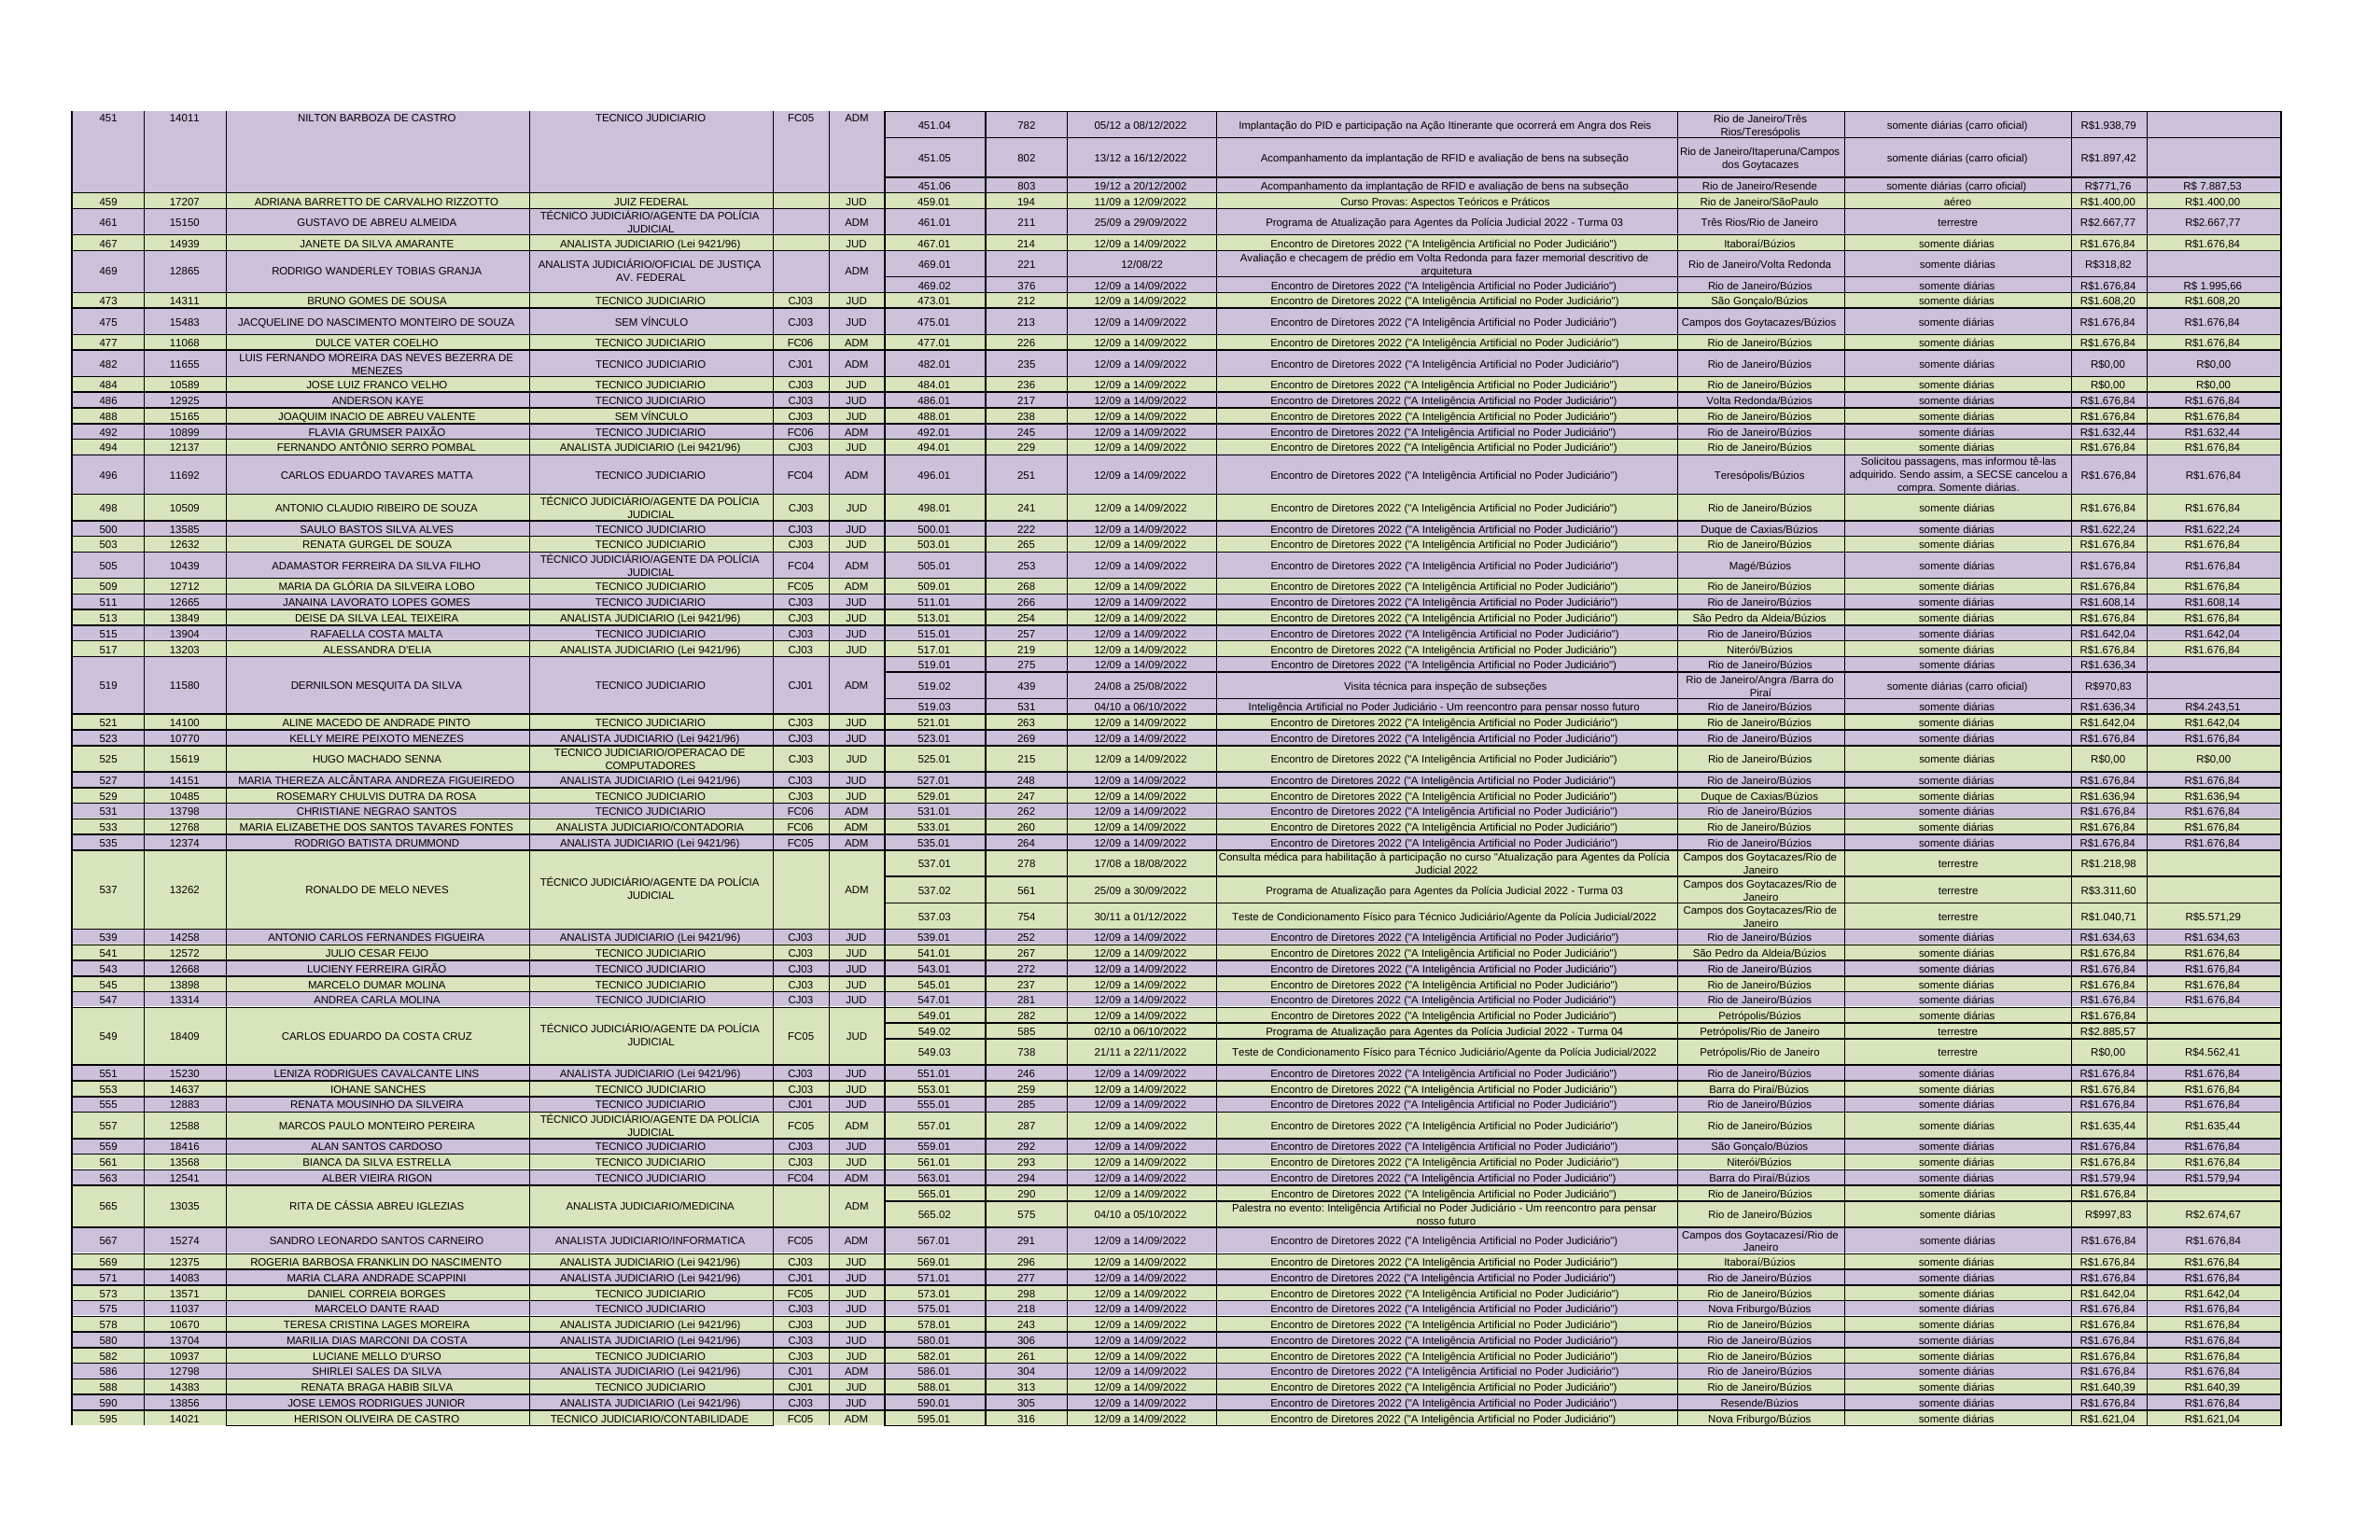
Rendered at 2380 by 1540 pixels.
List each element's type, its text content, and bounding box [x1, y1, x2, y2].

table_cell 509.01 [886, 579, 985, 594]
table_cell FLAVIA GRUMSER PAIXÃO [227, 425, 529, 439]
table_cell somente diárias [1845, 1008, 2071, 1022]
table_cell R$0,00 [2072, 377, 2147, 391]
table_cell terrestre [1845, 1024, 2071, 1038]
table_cell FC06 [774, 335, 829, 349]
table_cell TECNICO JUDICIARIO [530, 455, 773, 494]
table_cell Encontro de Diretores 2022 ("A Inteligência Artificial no Poder Judiciário") [1217, 626, 1677, 640]
table_cell Acompanhamento da implantação de RFID e avaliação de bens na subseção [1217, 138, 1677, 176]
table_cell 12/09 a 14/09/2022 [1068, 747, 1216, 771]
table_cell 12865 [145, 251, 226, 292]
table_cell 565.02 [886, 1202, 985, 1226]
table_cell 12883 [145, 1098, 226, 1112]
table_cell TECNICO JUDICIARIO [530, 1098, 773, 1112]
table_cell 488 [73, 409, 144, 423]
table_cell 229 [987, 440, 1067, 454]
table_cell somente diárias [1845, 1333, 2071, 1347]
table_cell Rio de Janeiro/Búzios [1678, 1349, 1844, 1363]
table_cell 537.01 [886, 851, 985, 875]
table_cell 12/09 a 14/09/2022 [1068, 977, 1216, 991]
table_cell JUD [830, 1066, 884, 1080]
table_cell R$1.634,63 [2148, 930, 2280, 944]
table_cell R$1.676,84 [2072, 1228, 2147, 1253]
table_cell 482 [73, 351, 144, 376]
table_cell 257 [987, 626, 1067, 640]
table_cell 293 [987, 1155, 1067, 1169]
table_cell [774, 1186, 829, 1226]
table_cell [2148, 1186, 2280, 1200]
table_cell [774, 235, 829, 250]
table_cell 482.01 [886, 351, 985, 376]
table_cell 521.01 [886, 715, 985, 729]
table_cell R$1.676,84 [2148, 495, 2280, 520]
table_cell Encontro de Diretores 2022 ("A Inteligência Artificial no Poder Judiciário") [1217, 789, 1677, 803]
table_cell 461 [73, 209, 144, 234]
table_cell 467.01 [886, 235, 985, 250]
table_cell HUGO MACHADO SENNA [227, 747, 529, 771]
table_cell 19/12 a 20/12/2002 [1068, 178, 1216, 192]
table_cell SANDRO LEONARDO SANTOS CARNEIRO [227, 1228, 529, 1253]
table_cell 211 [987, 209, 1067, 234]
table_cell JUD [830, 977, 884, 991]
table_cell JUD [830, 235, 884, 250]
table_cell TECNICO JUDICIARIO [530, 1286, 773, 1300]
table_cell R$1.400,00 [2148, 193, 2280, 208]
table_cell TECNICO JUDICIARIO [530, 1301, 773, 1315]
table_cell Consulta médica para habilitação à participação no curso "Atualização para Agentes da Polícia Judicial 2022 [1217, 851, 1677, 875]
table_cell R$1.579,94 [2072, 1170, 2147, 1184]
table_cell CJ01 [774, 1270, 829, 1284]
table_cell Campos dos Goytacazesí/Rio de Janeiro [1678, 1228, 1844, 1253]
table_cell CJ03 [774, 1155, 829, 1169]
table_cell 10937 [145, 1349, 226, 1363]
table_cell 12/09 a 14/09/2022 [1068, 495, 1216, 520]
table_cell 247 [987, 789, 1067, 803]
table_cell Acompanhamento da implantação de RFID e avaliação de bens na subseção [1217, 178, 1677, 192]
table_cell 268 [987, 579, 1067, 594]
table_cell 215 [987, 747, 1067, 771]
table_cell CJ03 [774, 1066, 829, 1080]
table_cell R$1.676,84 [2148, 1270, 2280, 1284]
table_cell 488.01 [886, 409, 985, 423]
table_header FC05 [774, 111, 829, 192]
table_cell 496 [73, 455, 144, 494]
table_cell CJ03 [774, 641, 829, 656]
table_cell R$1.218,98 [2072, 851, 2147, 875]
table_cell ALAN SANTOS CARDOSO [227, 1140, 529, 1154]
table_cell 213 [987, 309, 1067, 334]
table_cell 221 [987, 251, 1067, 276]
table_cell ANALISTA JUDICIARIO (Lei 9421/96) [530, 1364, 773, 1379]
table_cell TECNICO JUDICIARIO [530, 789, 773, 803]
table_cell 451.05 [886, 138, 985, 176]
table_cell R$1.676,84 [2072, 610, 2147, 624]
table_cell Encontro de Diretores 2022 ("A Inteligência Artificial no Poder Judiciário") [1217, 1140, 1677, 1154]
table_cell somente diárias [1845, 1286, 2071, 1300]
table_cell R$1.676,84 [2072, 1395, 2147, 1409]
table_cell 12/09 a 14/09/2022 [1068, 1228, 1216, 1253]
table_cell somente diárias [1845, 309, 2071, 334]
table_cell ADAMASTOR FERREIRA DA SILVA FILHO [227, 553, 529, 578]
table_cell 580 [73, 1333, 144, 1347]
table_cell 537 [73, 851, 144, 929]
table_cell 563 [73, 1170, 144, 1184]
table_cell Itaboraí/Búzios [1678, 1254, 1844, 1268]
table_cell 14258 [145, 930, 226, 944]
table_cell 275 [987, 657, 1067, 671]
table_cell CJ03 [774, 522, 829, 536]
table_cell 11580 [145, 657, 226, 713]
table_cell somente diárias [1845, 961, 2071, 975]
table_cell somente diárias [1845, 495, 2071, 520]
table_cell R$0,00 [2072, 1040, 2147, 1064]
table_cell 537.03 [886, 903, 985, 929]
table_cell Teresópolis/Búzios [1678, 455, 1844, 494]
table_cell Encontro de Diretores 2022 ("A Inteligência Artificial no Poder Judiciário") [1217, 440, 1677, 454]
table_cell ANALISTA JUDICIARIO (Lei 9421/96) [530, 1395, 773, 1409]
table_cell JUD [830, 1254, 884, 1268]
table_cell Petrópolis/Búzios [1678, 1008, 1844, 1022]
table_cell São Gonçalo/Búzios [1678, 293, 1844, 307]
table_cell Rio de Janeiro/Búzios [1678, 1186, 1844, 1200]
table_cell 575 [73, 1301, 144, 1315]
table_cell somente diárias [1845, 1317, 2071, 1331]
table_cell somente diárias [1845, 657, 2071, 671]
table_cell 12/09 a 14/09/2022 [1068, 351, 1216, 376]
table_cell ANALISTA JUDICIARIO (Lei 9421/96) [530, 1066, 773, 1080]
table_cell JUIZ FEDERAL [530, 193, 773, 208]
table_cell R$970,83 [2072, 673, 2147, 698]
table_cell 272 [987, 961, 1067, 975]
table_cell CJ03 [774, 409, 829, 423]
table_cell CJ03 [774, 789, 829, 803]
table_cell CJ03 [774, 1349, 829, 1363]
table_cell TECNICO JUDICIARIO [530, 715, 773, 729]
table_cell ANALISTA JUDICIARIO (Lei 9421/96) [530, 440, 773, 454]
table_cell 24/08 a 25/08/2022 [1068, 673, 1216, 698]
table_cell TECNICO JUDICIARIO [530, 1379, 773, 1393]
table_cell 10899 [145, 425, 226, 439]
table_cell 475.01 [886, 309, 985, 334]
table_cell ADM [830, 835, 884, 849]
table_cell 575 [987, 1202, 1067, 1226]
table_cell 11068 [145, 335, 226, 349]
table_cell 04/10 a 06/10/2022 [1068, 699, 1216, 713]
table_cell SEM VÍNCULO [530, 309, 773, 334]
table_cell JUD [830, 1082, 884, 1096]
table_cell JUD [830, 945, 884, 959]
table_cell Campos dos Goytacazes/Rio de Janeiro [1678, 877, 1844, 902]
table_cell somente diárias [1845, 537, 2071, 552]
table_cell terrestre [1845, 209, 2071, 234]
table_cell GUSTAVO DE ABREU ALMEIDA [227, 209, 529, 234]
table_cell 549 [73, 1008, 144, 1064]
table_cell ADM [830, 1228, 884, 1253]
table_cell R$1.676,84 [2072, 440, 2147, 454]
table_cell TECNICO JUDICIARIO [530, 579, 773, 594]
table_cell Encontro de Diretores 2022 ("A Inteligência Artificial no Poder Judiciário") [1217, 495, 1677, 520]
table_cell somente diárias [1845, 393, 2071, 407]
table_cell CJ01 [774, 1098, 829, 1112]
table_cell TECNICO JUDICIARIO/OPERACAO DE COMPUTADORES [530, 747, 773, 771]
table_cell Encontro de Diretores 2022 ("A Inteligência Artificial no Poder Judiciário") [1217, 553, 1677, 578]
table_cell somente diárias [1845, 1379, 2071, 1393]
table_cell ADM [830, 1186, 884, 1226]
table_cell 439 [987, 673, 1067, 698]
table_cell Solicitou passagens, mas informou tê-las adquirido. Sendo assim, a SECSE cancelou a compra. Somente diárias. [1845, 455, 2071, 494]
table_cell TECNICO JUDICIARIO [530, 961, 773, 975]
table_cell TÉCNICO JUDICIÁRIO/AGENTE DA POLÍCIA JUDICIAL [530, 851, 773, 929]
table_cell 10439 [145, 553, 226, 578]
table_cell 305 [987, 1395, 1067, 1409]
table_cell 12/09 a 14/09/2022 [1068, 992, 1216, 1006]
table_cell 11037 [145, 1301, 226, 1315]
table_cell CJ03 [774, 1317, 829, 1331]
table_cell R$1.676,84 [2148, 1066, 2280, 1080]
table_cell 486 [73, 393, 144, 407]
table_cell 582 [73, 1349, 144, 1363]
table_cell 282 [987, 1008, 1067, 1022]
table_cell R$1.621,04 [2148, 1411, 2280, 1425]
table_cell [774, 251, 829, 292]
table_cell ANALISTA JUDICIARIO (Lei 9421/96) [530, 610, 773, 624]
table_cell 264 [987, 835, 1067, 849]
table_cell Avaliação e checagem de prédio em Volta Redonda para fazer memorial descritivo de arquitetura [1217, 251, 1677, 276]
table_cell 10770 [145, 731, 226, 745]
table_cell R$1.608,14 [2148, 595, 2280, 609]
table_cell Encontro de Diretores 2022 ("A Inteligência Artificial no Poder Judiciário") [1217, 804, 1677, 818]
table_cell 13262 [145, 851, 226, 929]
table_cell Encontro de Diretores 2022 ("A Inteligência Artificial no Poder Judiciário") [1217, 1098, 1677, 1112]
table_cell somente diárias [1845, 1228, 2071, 1253]
table_cell R$1.676,84 [2148, 945, 2280, 959]
table_cell CJ01 [774, 1364, 829, 1379]
table_cell R$1.676,84 [2072, 235, 2147, 250]
table_cell 527 [73, 773, 144, 787]
table_cell 12/09 a 14/09/2022 [1068, 1333, 1216, 1347]
table_cell Encontro de Diretores 2022 ("A Inteligência Artificial no Poder Judiciário") [1217, 1186, 1677, 1200]
table_cell Encontro de Diretores 2022 ("A Inteligência Artificial no Poder Judiciário") [1217, 961, 1677, 975]
table_cell 496.01 [886, 455, 985, 494]
table_cell ANALISTA JUDICIARIO (Lei 9421/96) [530, 1254, 773, 1268]
table_cell ANALISTA JUDICIARIO (Lei 9421/96) [530, 235, 773, 250]
table_cell 553.01 [886, 1082, 985, 1096]
table_cell Encontro de Diretores 2022 ("A Inteligência Artificial no Poder Judiciário") [1217, 1395, 1677, 1409]
table_cell somente diárias [1845, 1254, 2071, 1268]
table_cell 492 [73, 425, 144, 439]
table_cell 281 [987, 992, 1067, 1006]
table_cell 253 [987, 553, 1067, 578]
table_cell R$1.676,84 [2072, 579, 2147, 594]
table_cell R$1.642,04 [2072, 1286, 2147, 1300]
table_cell 12/09 a 14/09/2022 [1068, 715, 1216, 729]
table_cell R$1.676,84 [2148, 393, 2280, 407]
table_cell Rio de Janeiro/Búzios [1678, 537, 1844, 552]
table_cell CJ01 [774, 1379, 829, 1393]
table_cell TECNICO JUDICIARIO [530, 293, 773, 307]
table_cell 25/09 a 29/09/2022 [1068, 209, 1216, 234]
table_cell 549.01 [886, 1008, 985, 1022]
table_cell somente diárias [1845, 579, 2071, 594]
table_cell JUD [830, 1333, 884, 1347]
table_cell [2148, 138, 2280, 176]
table_cell R$1.608,14 [2072, 595, 2147, 609]
table_cell Encontro de Diretores 2022 ("A Inteligência Artificial no Poder Judiciário") [1217, 309, 1677, 334]
table_cell 12/09 a 14/09/2022 [1068, 641, 1216, 656]
table_cell Encontro de Diretores 2022 ("A Inteligência Artificial no Poder Judiciário") [1217, 1301, 1677, 1315]
table_cell 12/09 a 14/09/2022 [1068, 945, 1216, 959]
table_cell 569 [73, 1254, 144, 1268]
table_cell JUD [830, 715, 884, 729]
table_cell ANALISTA JUDICIARIO (Lei 9421/96) [530, 1270, 773, 1284]
table_cell Itaboraí/Búzios [1678, 235, 1844, 250]
table_cell somente diárias [1845, 715, 2071, 729]
table_cell 590.01 [886, 1395, 985, 1409]
table_cell 12/09 a 14/09/2022 [1068, 789, 1216, 803]
table_cell ANDERSON KAYE [227, 393, 529, 407]
table_cell Rio de Janeiro/Búzios [1678, 804, 1844, 818]
table_cell somente diárias [1845, 440, 2071, 454]
table_cell Encontro de Diretores 2022 ("A Inteligência Artificial no Poder Judiciário") [1217, 1333, 1677, 1347]
table_cell FC05 [774, 579, 829, 594]
table_cell LUCIENY FERREIRA GIRÃO [227, 961, 529, 975]
table_cell Encontro de Diretores 2022 ("A Inteligência Artificial no Poder Judiciário") [1217, 1155, 1677, 1169]
table_cell R$1.642,04 [2148, 1286, 2280, 1300]
table_cell somente diárias [1845, 1270, 2071, 1284]
table_cell 236 [987, 377, 1067, 391]
table_cell somente diárias [1845, 251, 2071, 276]
table_cell 12/09 a 14/09/2022 [1068, 1082, 1216, 1096]
table_cell somente diárias [1845, 1395, 2071, 1409]
table_cell R$2.885,57 [2072, 1024, 2147, 1038]
table_cell R$1.676,84 [2148, 235, 2280, 250]
table_cell TECNICO JUDICIARIO [530, 1349, 773, 1363]
table_cell 13035 [145, 1186, 226, 1226]
table_cell BRUNO GOMES DE SOUSA [227, 293, 529, 307]
table_cell Nova Friburgo/Búzios [1678, 1411, 1844, 1425]
table_cell [2148, 1008, 2280, 1022]
table_cell LUIS FERNANDO MOREIRA DAS NEVES BEZERRA DE MENEZES [227, 351, 529, 376]
table_cell Curso Provas: Aspectos Teóricos e Práticos [1217, 193, 1677, 208]
table_cell R$1.676,84 [2148, 1082, 2280, 1096]
table_cell 290 [987, 1186, 1067, 1200]
table_cell JUD [830, 610, 884, 624]
table_cell Encontro de Diretores 2022 ("A Inteligência Artificial no Poder Judiciário") [1217, 377, 1677, 391]
table_cell 519.01 [886, 657, 985, 671]
table_cell CJ01 [774, 351, 829, 376]
table_cell TECNICO JUDICIARIO [530, 804, 773, 818]
table_cell Rio de Janeiro/Búzios [1678, 351, 1844, 376]
table_cell JUD [830, 1270, 884, 1284]
table_cell CJ03 [774, 393, 829, 407]
table_cell R$1.676,84 [2072, 1186, 2147, 1200]
table_cell R$1.608,20 [2072, 293, 2147, 307]
table_cell MARIA DA GLÓRIA DA SILVEIRA LOBO [227, 579, 529, 594]
table_cell ANALISTA JUDICIARIO/INFORMATICA [530, 1228, 773, 1253]
table_cell 246 [987, 1066, 1067, 1080]
table_cell 561.01 [886, 1155, 985, 1169]
table_cell JUD [830, 1301, 884, 1315]
table_cell somente diárias [1845, 610, 2071, 624]
table_cell R$1.632,44 [2148, 425, 2280, 439]
table_cell R$771,76 [2072, 178, 2147, 192]
table_cell JUD [830, 789, 884, 803]
table_cell TECNICO JUDICIARIO [530, 1155, 773, 1169]
table_cell 12/09 a 14/09/2022 [1068, 1270, 1216, 1284]
table_cell CHRISTIANE NEGRAO SANTOS [227, 804, 529, 818]
table_cell Encontro de Diretores 2022 ("A Inteligência Artificial no Poder Judiciário") [1217, 1082, 1677, 1096]
table_cell R$5.571,29 [2148, 903, 2280, 929]
table_cell CJ03 [774, 992, 829, 1006]
table_cell Volta Redonda/Búzios [1678, 393, 1844, 407]
table_cell Niterói/Búzios [1678, 1155, 1844, 1169]
table_cell ADM [830, 335, 884, 349]
table_cell Campos dos Goytacazes/Búzios [1678, 309, 1844, 334]
table_cell 222 [987, 522, 1067, 536]
table_cell JUD [830, 992, 884, 1006]
table_cell TECNICO JUDICIARIO [530, 657, 773, 713]
table_cell 287 [987, 1113, 1067, 1138]
table_cell TECNICO JUDICIARIO [530, 1082, 773, 1096]
table_cell Rio de Janeiro/Búzios [1678, 819, 1844, 833]
table_cell 586.01 [886, 1364, 985, 1379]
table_cell TECNICO JUDICIARIO [530, 626, 773, 640]
table_cell 12541 [145, 1170, 226, 1184]
table_cell 494 [73, 440, 144, 454]
table_cell CJ03 [774, 930, 829, 944]
table_cell Três Rios/Rio de Janeiro [1678, 209, 1844, 234]
table_cell 12/09 a 14/09/2022 [1068, 235, 1216, 250]
table_cell Rio de Janeiro/Búzios [1678, 1066, 1844, 1080]
table_cell somente diárias [1845, 1202, 2071, 1226]
table_cell R$1.676,84 [2148, 773, 2280, 787]
table_cell São Pedro da Aldeia/Búzios [1678, 610, 1844, 624]
table_cell 555 [73, 1098, 144, 1112]
table_cell 12/09 a 14/09/2022 [1068, 1254, 1216, 1268]
table_cell Encontro de Diretores 2022 ("A Inteligência Artificial no Poder Judiciário") [1217, 277, 1677, 292]
table_cell 14939 [145, 235, 226, 250]
table_cell 595 [73, 1411, 144, 1425]
table_cell RODRIGO BATISTA DRUMMOND [227, 835, 529, 849]
table_cell Rio de Janeiro/Búzios [1678, 579, 1844, 594]
table_cell Rio de Janeiro/Búzios [1678, 1379, 1844, 1393]
table_cell 291 [987, 1228, 1067, 1253]
table_cell FC05 [774, 1286, 829, 1300]
table_cell R$1.622,24 [2148, 522, 2280, 536]
table_cell 559 [73, 1140, 144, 1154]
table_cell 14311 [145, 293, 226, 307]
table_cell somente diárias [1845, 1140, 2071, 1154]
table_cell R$1.676,84 [2148, 553, 2280, 578]
table_cell 529 [73, 789, 144, 803]
table_cell terrestre [1845, 903, 2071, 929]
table_cell Encontro de Diretores 2022 ("A Inteligência Artificial no Poder Judiciário") [1217, 1317, 1677, 1331]
table_cell 531 [73, 804, 144, 818]
table_cell R$1.676,84 [2072, 731, 2147, 745]
table_cell Encontro de Diretores 2022 ("A Inteligência Artificial no Poder Judiciário") [1217, 522, 1677, 536]
table_cell 573 [73, 1286, 144, 1300]
table_cell ADM [830, 251, 884, 292]
table_cell 12/09 a 14/09/2022 [1068, 393, 1216, 407]
table_cell FC05 [774, 1411, 829, 1425]
table_cell R$1.642,04 [2072, 715, 2147, 729]
table_cell JOSE LEMOS RODRIGUES JUNIOR [227, 1395, 529, 1409]
table_cell Petrópolis/Rio de Janeiro [1678, 1040, 1844, 1064]
table_cell Petrópolis/Rio de Janeiro [1678, 1024, 1844, 1038]
table_cell TÉCNICO JUDICIÁRIO/AGENTE DA POLÍCIA JUDICIAL [530, 495, 773, 520]
table_cell Programa de Atualização para Agentes da Polícia Judicial 2022 - Turma 03 [1217, 209, 1677, 234]
table_cell JUD [830, 641, 884, 656]
table_cell somente diárias [1845, 351, 2071, 376]
table_cell ALINE MACEDO DE ANDRADE PINTO [227, 715, 529, 729]
table_cell TECNICO JUDICIARIO [530, 522, 773, 536]
table_cell somente diárias [1845, 409, 2071, 423]
table_cell R$1.634,63 [2072, 930, 2147, 944]
table_cell ANALISTA JUDICIARIO/MEDICINA [530, 1186, 773, 1226]
table_cell R$1.676,84 [2072, 977, 2147, 991]
table_cell Rio de Janeiro/Búzios [1678, 1113, 1844, 1138]
table_cell 10509 [145, 495, 226, 520]
table_cell JUD [830, 747, 884, 771]
table_cell Rio de Janeiro/Búzios [1678, 1270, 1844, 1284]
table_cell ADM [830, 579, 884, 594]
table_cell Programa de Atualização para Agentes da Polícia Judicial 2022 - Turma 03 [1217, 877, 1677, 902]
table_cell 14083 [145, 1270, 226, 1284]
table_cell 15230 [145, 1066, 226, 1080]
table_cell 557 [73, 1113, 144, 1138]
table_header Implantação do PID e participação na Ação Itinerante que ocorrerá em Angra dos Reis [1217, 112, 1677, 137]
table_cell JUD [830, 930, 884, 944]
table_cell R$1.608,20 [2148, 293, 2280, 307]
table_cell JOAQUIM INACIO DE ABREU VALENTE [227, 409, 529, 423]
table_cell DERNILSON MESQUITA DA SILVA [227, 657, 529, 713]
table_cell 486.01 [886, 393, 985, 407]
table_cell somente diárias [1845, 1170, 2071, 1184]
table_cell 15274 [145, 1228, 226, 1253]
table_cell R$1.676,84 [2148, 1317, 2280, 1331]
table_cell ANDREA CARLA MOLINA [227, 992, 529, 1006]
table_cell 12/09 a 14/09/2022 [1068, 579, 1216, 594]
table_cell 261 [987, 1349, 1067, 1363]
table_cell 559.01 [886, 1140, 985, 1154]
table_cell JUD [830, 961, 884, 975]
table_cell 484 [73, 377, 144, 391]
table_cell 535.01 [886, 835, 985, 849]
table_cell JUD [830, 1317, 884, 1331]
table_cell 573.01 [886, 1286, 985, 1300]
table_cell 567 [73, 1228, 144, 1253]
table_cell R$1.040,71 [2072, 903, 2147, 929]
table_cell Encontro de Diretores 2022 ("A Inteligência Artificial no Poder Judiciário") [1217, 715, 1677, 729]
table_cell 459.01 [886, 193, 985, 208]
table_cell 545.01 [886, 977, 985, 991]
table_cell 12137 [145, 440, 226, 454]
table_cell R$1.676,84 [2072, 1333, 2147, 1347]
table_cell Programa de Atualização para Agentes da Polícia Judicial 2022 - Turma 04 [1217, 1024, 1677, 1038]
table_cell R$1.642,04 [2148, 715, 2280, 729]
table_cell 12925 [145, 393, 226, 407]
table_cell Rio de Janeiro/Búzios [1678, 377, 1844, 391]
table_cell R$1.676,84 [2072, 335, 2147, 349]
table_cell Rio de Janeiro/Búzios [1678, 495, 1844, 520]
table_cell RAFAELLA COSTA MALTA [227, 626, 529, 640]
table_cell 533 [73, 819, 144, 833]
table_cell R$0,00 [2148, 747, 2280, 771]
table_cell 12588 [145, 1113, 226, 1138]
table_cell R$1.676,84 [2148, 1349, 2280, 1363]
table_cell Encontro de Diretores 2022 ("A Inteligência Artificial no Poder Judiciário") [1217, 819, 1677, 833]
table_cell JUD [830, 393, 884, 407]
table_cell somente diárias [1845, 945, 2071, 959]
table_cell ADM [830, 425, 884, 439]
table_cell [2148, 1024, 2280, 1038]
table_cell R$1.640,39 [2072, 1379, 2147, 1393]
table_cell 12/09 a 14/09/2022 [1068, 335, 1216, 349]
table_cell 12/09 a 14/09/2022 [1068, 1066, 1216, 1080]
table_cell somente diárias [1845, 930, 2071, 944]
table_cell Encontro de Diretores 2022 ("A Inteligência Artificial no Poder Judiciário") [1217, 1411, 1677, 1425]
table_cell somente diárias [1845, 1411, 2071, 1425]
table_cell Rio de Janeiro/Búzios [1678, 835, 1844, 849]
table_header 782 [987, 112, 1067, 137]
table_cell Encontro de Diretores 2022 ("A Inteligência Artificial no Poder Judiciário") [1217, 731, 1677, 745]
table_cell 265 [987, 537, 1067, 552]
table_cell CJ03 [774, 747, 829, 771]
table_cell JUD [830, 1379, 884, 1393]
table_header Rio de Janeiro/Três Rios/Teresópolis [1678, 112, 1844, 137]
table_cell 537.02 [886, 877, 985, 902]
table_cell JUD [830, 626, 884, 640]
table_cell R$1.676,84 [2072, 409, 2147, 423]
table_header 05/12 a 08/12/2022 [1068, 112, 1216, 137]
table_cell ALBER VIEIRA RIGON [227, 1170, 529, 1184]
table_cell 13314 [145, 992, 226, 1006]
table_cell 571 [73, 1270, 144, 1284]
table_cell 30/11 a 01/12/2022 [1068, 903, 1216, 929]
table_cell 13585 [145, 522, 226, 536]
table_cell FC05 [774, 1113, 829, 1138]
table_cell R$1.676,84 [2072, 961, 2147, 975]
table_cell 585 [987, 1024, 1067, 1038]
table_cell Encontro de Diretores 2022 ("A Inteligência Artificial no Poder Judiciário") [1217, 409, 1677, 423]
table_cell 12632 [145, 537, 226, 552]
table_cell 580.01 [886, 1333, 985, 1347]
table_cell 561 [73, 1155, 144, 1169]
table_cell 194 [987, 193, 1067, 208]
table_cell ANALISTA JUDICIARIO (Lei 9421/96) [530, 930, 773, 944]
table_cell R$2.674,67 [2148, 1202, 2280, 1226]
table_cell LENIZA RODRIGUES CAVALCANTE LINS [227, 1066, 529, 1080]
table_cell DULCE VATER COELHO [227, 335, 529, 349]
table_cell 245 [987, 425, 1067, 439]
table_cell JUD [830, 1395, 884, 1409]
table_cell 13904 [145, 626, 226, 640]
table_cell TECNICO JUDICIARIO [530, 537, 773, 552]
table_cell BIANCA DA SILVA ESTRELLA [227, 1155, 529, 1169]
table_cell TECNICO JUDICIARIO [530, 393, 773, 407]
table_cell 531.01 [886, 804, 985, 818]
table_cell 451.06 [886, 178, 985, 192]
table_cell 14151 [145, 773, 226, 787]
table_cell 25/09 a 30/09/2022 [1068, 877, 1216, 902]
table_cell Rio de Janeiro/Búzios [1678, 992, 1844, 1006]
table_cell 513 [73, 610, 144, 624]
table_cell Encontro de Diretores 2022 ("A Inteligência Artificial no Poder Judiciário") [1217, 747, 1677, 771]
table_cell JANAINA LAVORATO LOPES GOMES [227, 595, 529, 609]
table_cell 237 [987, 977, 1067, 991]
table_cell R$1.676,84 [2148, 1333, 2280, 1347]
table_cell R$1.676,84 [2148, 1140, 2280, 1154]
table_cell 12/09 a 14/09/2022 [1068, 1349, 1216, 1363]
table_cell 557.01 [886, 1113, 985, 1138]
table_cell São Gonçalo/Búzios [1678, 1140, 1844, 1154]
table_cell CJ03 [774, 945, 829, 959]
table_cell Encontro de Diretores 2022 ("A Inteligência Artificial no Poder Judiciário") [1217, 537, 1677, 552]
table_cell R$1.676,84 [2148, 579, 2280, 594]
table_cell 12/09 a 14/09/2022 [1068, 1301, 1216, 1315]
table_cell 555.01 [886, 1098, 985, 1112]
table_cell ADM [830, 1364, 884, 1379]
table_cell 588 [73, 1379, 144, 1393]
table_cell Teste de Condicionamento Físico para Técnico Judiciário/Agente da Polícia Judicial/2022 [1217, 903, 1677, 929]
table_cell Encontro de Diretores 2022 ("A Inteligência Artificial no Poder Judiciário") [1217, 1286, 1677, 1300]
table_cell Palestra no evento: Inteligência Artificial no Poder Judiciário - Um reencontro para pensar nosso futuro [1217, 1202, 1677, 1226]
table_header 451.04 [886, 112, 985, 137]
table_cell Encontro de Diretores 2022 ("A Inteligência Artificial no Poder Judiciário") [1217, 610, 1677, 624]
table_cell 511.01 [886, 595, 985, 609]
table_cell 12/09 a 14/09/2022 [1068, 1379, 1216, 1393]
table_cell R$1.676,84 [2072, 309, 2147, 334]
table_cell 218 [987, 1301, 1067, 1315]
table_cell R$1.676,84 [2072, 1301, 2147, 1315]
table_cell RITA DE CÁSSIA ABREU IGLEZIAS [227, 1186, 529, 1226]
table_cell 12/09 a 14/09/2022 [1068, 1411, 1216, 1425]
table_cell R$1.676,84 [2148, 409, 2280, 423]
table_cell 269 [987, 731, 1067, 745]
table_cell R$1.676,84 [2072, 1155, 2147, 1169]
table_cell somente diárias [1845, 731, 2071, 745]
table_cell MARIA THEREZA ALCÂNTARA ANDREZA FIGUEIREDO [227, 773, 529, 787]
table_cell somente diárias [1845, 1098, 2071, 1112]
table_cell Encontro de Diretores 2022 ("A Inteligência Artificial no Poder Judiciário") [1217, 1228, 1677, 1253]
table_cell ADM [830, 1411, 884, 1425]
table_cell CARLOS EDUARDO DA COSTA CRUZ [227, 1008, 529, 1064]
table_cell 17207 [145, 193, 226, 208]
table_cell 12/09 a 14/09/2022 [1068, 1317, 1216, 1331]
table_cell 13203 [145, 641, 226, 656]
table_cell FC05 [774, 1008, 829, 1064]
table_cell 18416 [145, 1140, 226, 1154]
table_cell 13856 [145, 1395, 226, 1409]
table_cell 567.01 [886, 1228, 985, 1253]
table_cell 266 [987, 595, 1067, 609]
table_cell JUD [830, 309, 884, 334]
table_cell R$0,00 [2148, 377, 2280, 391]
table_cell 539.01 [886, 930, 985, 944]
table_cell 12/09 a 14/09/2022 [1068, 309, 1216, 334]
table_cell RENATA BRAGA HABIB SILVA [227, 1379, 529, 1393]
table_cell Rio de Janeiro/Angra /Barra do Piraí [1678, 673, 1844, 698]
table_cell Rio de Janeiro/Búzios [1678, 1202, 1844, 1226]
table_cell HERISON OLIVEIRA DE CASTRO [227, 1411, 529, 1425]
table_cell aéreo [1845, 193, 2071, 208]
table_cell CARLOS EDUARDO TAVARES MATTA [227, 455, 529, 494]
table_cell R$2.667,77 [2148, 209, 2280, 234]
table_cell Rio de Janeiro/Búzios [1678, 1333, 1844, 1347]
table_cell R$1.676,84 [2148, 537, 2280, 552]
table_cell 12/09 a 14/09/2022 [1068, 455, 1216, 494]
table_cell 10670 [145, 1317, 226, 1331]
table_cell São Pedro da Aldeia/Búzios [1678, 945, 1844, 959]
table_cell TECNICO JUDICIARIO [530, 945, 773, 959]
table_cell ROGERIA BARBOSA FRANKLIN DO NASCIMENTO [227, 1254, 529, 1268]
table_cell R$1.676,84 [2072, 945, 2147, 959]
table_cell Encontro de Diretores 2022 ("A Inteligência Artificial no Poder Judiciário") [1217, 425, 1677, 439]
table_cell JUD [830, 537, 884, 552]
table_cell FC04 [774, 455, 829, 494]
table_cell 545 [73, 977, 144, 991]
table_cell 519 [73, 657, 144, 713]
table_cell 565.01 [886, 1186, 985, 1200]
table_cell TECNICO JUDICIARIO [530, 977, 773, 991]
table_cell Rio de Janeiro/Búzios [1678, 1364, 1844, 1379]
table_cell R$1.676,84 [2072, 1349, 2147, 1363]
table_cell ADM [830, 209, 884, 234]
table_cell 252 [987, 930, 1067, 944]
table_cell somente diárias [1845, 626, 2071, 640]
table_cell 12/09 a 14/09/2022 [1068, 277, 1216, 292]
table_cell somente diárias [1845, 1066, 2071, 1080]
table_cell 12/09 a 14/09/2022 [1068, 1140, 1216, 1154]
table_cell somente diárias [1845, 835, 2071, 849]
table_cell Encontro de Diretores 2022 ("A Inteligência Artificial no Poder Judiciário") [1217, 1364, 1677, 1379]
table_cell 12668 [145, 961, 226, 975]
table_cell JUD [830, 495, 884, 520]
table_cell CJ03 [774, 293, 829, 307]
table_cell Rio de Janeiro/Búzios [1678, 1317, 1844, 1331]
table_cell 241 [987, 495, 1067, 520]
table_cell ANTONIO CARLOS FERNANDES FIGUEIRA [227, 930, 529, 944]
table_cell 14637 [145, 1082, 226, 1096]
table_cell R$2.667,77 [2072, 209, 2147, 234]
table_cell ANALISTA JUDICIÁRIO/OFICIAL DE JUSTIÇA AV. FEDERAL [530, 251, 773, 292]
table_cell 565 [73, 1186, 144, 1226]
table_cell ADM [830, 851, 884, 929]
table_cell Rio de Janeiro/SãoPaulo [1678, 193, 1844, 208]
table_cell 298 [987, 1286, 1067, 1300]
table_cell R$0,00 [2148, 351, 2280, 376]
table_cell DEISE DA SILVA LEAL TEIXEIRA [227, 610, 529, 624]
table_cell R$1.635,44 [2072, 1113, 2147, 1138]
table_cell TECNICO JUDICIARIO [530, 351, 773, 376]
table_cell R$1.676,84 [2148, 335, 2280, 349]
table_cell 15165 [145, 409, 226, 423]
table_cell R$3.311,60 [2072, 877, 2147, 902]
table_cell Encontro de Diretores 2022 ("A Inteligência Artificial no Poder Judiciário") [1217, 293, 1677, 307]
table_cell somente diárias [1845, 1301, 2071, 1315]
table_cell 02/10 a 06/10/2022 [1068, 1024, 1216, 1038]
table_cell JOSE LUIZ FRANCO VELHO [227, 377, 529, 391]
table_cell 12/09 a 14/09/2022 [1068, 610, 1216, 624]
table_cell CJ03 [774, 715, 829, 729]
table_cell 595.01 [886, 1411, 985, 1425]
table_cell 13568 [145, 1155, 226, 1169]
table_cell 738 [987, 1040, 1067, 1064]
table_cell MARIA CLARA ANDRADE SCAPPINI [227, 1270, 529, 1284]
table_cell somente diárias (carro oficial) [1845, 178, 2071, 192]
table_cell 569.01 [886, 1254, 985, 1268]
table_cell R$1.676,84 [2072, 495, 2147, 520]
table_cell R$1.676,84 [2072, 773, 2147, 787]
table_cell R$1.676,84 [2148, 610, 2280, 624]
table_header 451 [73, 111, 144, 192]
table_cell CJ03 [774, 1395, 829, 1409]
table_cell R$1.621,04 [2072, 1411, 2147, 1425]
table_cell CJ03 [774, 1140, 829, 1154]
table_cell 754 [987, 903, 1067, 929]
table_cell 505.01 [886, 553, 985, 578]
table_cell 523 [73, 731, 144, 745]
table_cell 541.01 [886, 945, 985, 959]
table_cell 467 [73, 235, 144, 250]
table_cell CJ03 [774, 610, 829, 624]
table_cell Inteligência Artificial no Poder Judiciário - Um reencontro para pensar nosso futuro [1217, 699, 1677, 713]
table_cell 13704 [145, 1333, 226, 1347]
table_cell SEM VÍNCULO [530, 409, 773, 423]
table_cell 513.01 [886, 610, 985, 624]
table_cell TECNICO JUDICIARIO [530, 1170, 773, 1184]
table_cell Resende/Búzios [1678, 1395, 1844, 1409]
table_cell Rio de Janeiro/Búzios [1678, 595, 1844, 609]
table_cell [2148, 877, 2280, 902]
table_cell ANALISTA JUDICIARIO (Lei 9421/96) [530, 641, 773, 656]
table_cell 219 [987, 641, 1067, 656]
table_cell R$1.676,84 [2072, 1270, 2147, 1284]
table_cell TÉCNICO JUDICIÁRIO/AGENTE DA POLÍCIA JUDICIAL [530, 1113, 773, 1138]
table_cell 503.01 [886, 537, 985, 552]
table_cell TECNICO JUDICIARIO [530, 425, 773, 439]
table_cell Rio de Janeiro/Búzios [1678, 440, 1844, 454]
table_cell ADM [830, 1170, 884, 1184]
table_cell 243 [987, 1317, 1067, 1331]
table_cell 494.01 [886, 440, 985, 454]
table_cell JUD [830, 1098, 884, 1112]
table_cell somente diárias [1845, 1349, 2071, 1363]
table_cell ALESSANDRA D'ELIA [227, 641, 529, 656]
table_cell R$1.676,84 [2072, 1317, 2147, 1331]
table_cell 235 [987, 351, 1067, 376]
table_cell ANALISTA JUDICIARIO (Lei 9421/96) [530, 1333, 773, 1347]
table_cell JUD [830, 773, 884, 787]
table_cell R$1.676,84 [2072, 992, 2147, 1006]
table_cell Encontro de Diretores 2022 ("A Inteligência Artificial no Poder Judiciário") [1217, 977, 1677, 991]
table_cell R$1.676,84 [2148, 804, 2280, 818]
table_cell ANALISTA JUDICIARIO (Lei 9421/96) [530, 773, 773, 787]
table_cell 13898 [145, 977, 226, 991]
table_cell CJ03 [774, 1333, 829, 1347]
table_cell somente diárias [1845, 789, 2071, 803]
table_cell 505 [73, 553, 144, 578]
table_cell somente diárias [1845, 977, 2071, 991]
table_cell 313 [987, 1379, 1067, 1393]
table_cell MARCOS PAULO MONTEIRO PEREIRA [227, 1113, 529, 1138]
table_cell 238 [987, 409, 1067, 423]
table_cell 498 [73, 495, 144, 520]
table_cell 473 [73, 293, 144, 307]
table_cell TÉCNICO JUDICIÁRIO/AGENTE DA POLÍCIA JUDICIAL [530, 1008, 773, 1064]
table_cell 248 [987, 773, 1067, 787]
table_cell 278 [987, 851, 1067, 875]
table_cell RENATA GURGEL DE SOUZA [227, 537, 529, 552]
table_cell R$1.676,84 [2072, 835, 2147, 849]
table_cell 578.01 [886, 1317, 985, 1331]
table_cell TECNICO JUDICIARIO [530, 992, 773, 1006]
table_cell FERNANDO ANTÔNIO SERRO POMBAL [227, 440, 529, 454]
table_cell 12/09 a 14/09/2022 [1068, 773, 1216, 787]
table_cell FC06 [774, 804, 829, 818]
table_cell somente diárias (carro oficial) [1845, 673, 2071, 698]
table_cell R$1.676,84 [2072, 393, 2147, 407]
table_cell Rio de Janeiro/Búzios [1678, 657, 1844, 671]
table_cell ANALISTA JUDICIARIO (Lei 9421/96) [530, 835, 773, 849]
table_cell 551.01 [886, 1066, 985, 1080]
table_cell Rio de Janeiro/Resende [1678, 178, 1844, 192]
table_cell 18409 [145, 1008, 226, 1064]
table_cell terrestre [1845, 851, 2071, 875]
table_cell JUD [830, 440, 884, 454]
table_cell R$0,00 [2072, 747, 2147, 771]
table_cell TERESA CRISTINA LAGES MOREIRA [227, 1317, 529, 1331]
table_cell JUD [830, 1349, 884, 1363]
table_cell 12798 [145, 1364, 226, 1379]
table_cell R$1.676,84 [2148, 455, 2280, 494]
table_cell somente diárias [1845, 992, 2071, 1006]
table_cell Encontro de Diretores 2022 ("A Inteligência Artificial no Poder Judiciário") [1217, 579, 1677, 594]
table_cell R$1.636,34 [2072, 699, 2147, 713]
table_cell 802 [987, 138, 1067, 176]
table_cell R$1.579,94 [2148, 1170, 2280, 1184]
table_cell terrestre [1845, 1040, 2071, 1064]
table_cell 12665 [145, 595, 226, 609]
table_cell 14383 [145, 1379, 226, 1393]
table_cell R$1.676,84 [2148, 835, 2280, 849]
table_cell Rio de Janeiro/Búzios [1678, 977, 1844, 991]
table_cell TÉCNICO JUDICIÁRIO/AGENTE DA POLÍCIA JUDICIAL [530, 553, 773, 578]
table_cell TECNICO JUDICIARIO [530, 595, 773, 609]
table_cell R$1.676,84 [2072, 1082, 2147, 1096]
table_cell R$1.400,00 [2072, 193, 2147, 208]
table_cell R$1.676,84 [2148, 1364, 2280, 1379]
table_cell 515 [73, 626, 144, 640]
table_cell R$1.897,42 [2072, 138, 2147, 176]
table_cell R$1.676,84 [2148, 961, 2280, 975]
table_cell somente diárias [1845, 804, 2071, 818]
table_cell R$1.676,84 [2072, 277, 2147, 292]
table_cell 543 [73, 961, 144, 975]
table_cell JUD [830, 731, 884, 745]
table_cell 10589 [145, 377, 226, 391]
table_cell 561 [987, 877, 1067, 902]
table_cell 498.01 [886, 495, 985, 520]
table_cell 515.01 [886, 626, 985, 640]
table_cell JUD [830, 522, 884, 536]
table_cell 14100 [145, 715, 226, 729]
table_cell Rio de Janeiro/Búzios [1678, 335, 1844, 349]
table_cell JUD [830, 595, 884, 609]
table_cell R$1.676,84 [2072, 537, 2147, 552]
table_cell ADM [830, 804, 884, 818]
table_cell somente diárias [1845, 553, 2071, 578]
table_cell 563.01 [886, 1170, 985, 1184]
table_cell somente diárias [1845, 747, 2071, 771]
table_cell 12/09 a 14/09/2022 [1068, 1155, 1216, 1169]
table_cell R$1.676,84 [2072, 455, 2147, 494]
table_cell 260 [987, 819, 1067, 833]
table_cell R$1.676,84 [2072, 641, 2147, 656]
table_cell somente diárias [1845, 277, 2071, 292]
table_cell Encontro de Diretores 2022 ("A Inteligência Artificial no Poder Judiciário") [1217, 657, 1677, 671]
table_cell MARIA ELIZABETHE DOS SANTOS TAVARES FONTES [227, 819, 529, 833]
table_cell 803 [987, 178, 1067, 192]
table_cell TÉCNICO JUDICIÁRIO/AGENTE DA POLÍCIA JUDICIAL [530, 209, 773, 234]
table_cell 15150 [145, 209, 226, 234]
table_cell ANALISTA JUDICIARIO (Lei 9421/96) [530, 731, 773, 745]
table_cell 254 [987, 610, 1067, 624]
table_cell 12/09 a 14/09/2022 [1068, 537, 1216, 552]
table_cell 469.01 [886, 251, 985, 276]
table_cell 500.01 [886, 522, 985, 536]
table_cell R$1.676,84 [2072, 553, 2147, 578]
table_cell Campos dos Goytacazes/Rio de Janeiro [1678, 851, 1844, 875]
table_cell Rio de Janeiro/Búzios [1678, 277, 1844, 292]
table_cell Encontro de Diretores 2022 ("A Inteligência Artificial no Poder Judiciário") [1217, 1113, 1677, 1138]
table_cell 267 [987, 945, 1067, 959]
table_header NILTON BARBOZA DE CASTRO [227, 111, 529, 192]
table_cell R$1.636,94 [2148, 789, 2280, 803]
table_cell Rio de Janeiro/Búzios [1678, 409, 1844, 423]
table_cell 551 [73, 1066, 144, 1080]
table_cell Rio de Janeiro/Búzios [1678, 715, 1844, 729]
table_cell Encontro de Diretores 2022 ("A Inteligência Artificial no Poder Judiciário") [1217, 1379, 1677, 1393]
table_cell Encontro de Diretores 2022 ("A Inteligência Artificial no Poder Judiciário") [1217, 595, 1677, 609]
table_cell Encontro de Diretores 2022 ("A Inteligência Artificial no Poder Judiciário") [1217, 235, 1677, 250]
table_cell R$1.676,84 [2072, 1254, 2147, 1268]
table_cell Visita técnica para inspeção de subseções [1217, 673, 1677, 698]
table_cell 531 [987, 699, 1067, 713]
table_cell 477.01 [886, 335, 985, 349]
table_cell [2148, 851, 2280, 875]
table_cell JUD [830, 193, 884, 208]
table_cell 509 [73, 579, 144, 594]
table_cell Encontro de Diretores 2022 ("A Inteligência Artificial no Poder Judiciário") [1217, 1349, 1677, 1363]
table_cell 500 [73, 522, 144, 536]
table_cell 13/12 a 16/12/2022 [1068, 138, 1216, 176]
table_cell ADM [830, 1113, 884, 1138]
table_cell 547.01 [886, 992, 985, 1006]
table_cell R$1.676,84 [2148, 1254, 2280, 1268]
table_cell somente diárias [1845, 773, 2071, 787]
table_cell 588.01 [886, 1379, 985, 1393]
table_cell ROSEMARY CHULVIS DUTRA DA ROSA [227, 789, 529, 803]
table_cell CJ03 [774, 309, 829, 334]
table_cell 511 [73, 595, 144, 609]
table_cell FC05 [774, 1228, 829, 1253]
table_cell Rio de Janeiro/Búzios [1678, 747, 1844, 771]
table_cell Rio de Janeiro/Búzios [1678, 699, 1844, 713]
table_cell ADRIANA BARRETTO DE CARVALHO RIZZOTTO [227, 193, 529, 208]
table_cell R$1.640,39 [2148, 1379, 2280, 1393]
table_cell Encontro de Diretores 2022 ("A Inteligência Artificial no Poder Judiciário") [1217, 393, 1677, 407]
table_cell 262 [987, 804, 1067, 818]
table_cell R$1.676,84 [2148, 1301, 2280, 1315]
table_cell TECNICO JUDICIARIO [530, 1140, 773, 1154]
table_cell 547 [73, 992, 144, 1006]
table_cell [2148, 673, 2280, 698]
table_cell 15619 [145, 747, 226, 771]
table_cell TECNICO JUDICIARIO/CONTABILIDADE [530, 1411, 773, 1425]
table_cell R$1.636,34 [2072, 657, 2147, 671]
table_cell ADM [830, 819, 884, 833]
table_cell JANETE DA SILVA AMARANTE [227, 235, 529, 250]
table_cell R$1.676,84 [2148, 731, 2280, 745]
table_cell somente diárias [1845, 335, 2071, 349]
table_cell 459 [73, 193, 144, 208]
table_cell ANTONIO CLAUDIO RIBEIRO DE SOUZA [227, 495, 529, 520]
table_cell Magé/Búzios [1678, 553, 1844, 578]
table_cell 539 [73, 930, 144, 944]
table_cell FC06 [774, 819, 829, 833]
table_cell FC04 [774, 1170, 829, 1184]
table_cell R$1.676,84 [2148, 440, 2280, 454]
table_cell 296 [987, 1254, 1067, 1268]
table_cell 12712 [145, 579, 226, 594]
table_cell 503 [73, 537, 144, 552]
table_cell R$4.562,41 [2148, 1040, 2280, 1064]
table_cell 12/09 a 14/09/2022 [1068, 440, 1216, 454]
table_cell 12/09 a 14/09/2022 [1068, 819, 1216, 833]
table_cell 525.01 [886, 747, 985, 771]
table_cell JUD [830, 1140, 884, 1154]
table_cell somente diárias [1845, 1155, 2071, 1169]
table_cell 477 [73, 335, 144, 349]
table_cell somente diárias [1845, 1113, 2071, 1138]
table_cell 12/09 a 14/09/2022 [1068, 804, 1216, 818]
table_cell SAULO BASTOS SILVA ALVES [227, 522, 529, 536]
table_cell 517 [73, 641, 144, 656]
table_cell 292 [987, 1140, 1067, 1154]
table_cell R$1.676,84 [2148, 309, 2280, 334]
table_cell 12/09 a 14/09/2022 [1068, 930, 1216, 944]
table_cell CJ03 [774, 377, 829, 391]
table_cell 12/09 a 14/09/2022 [1068, 377, 1216, 391]
table_cell terrestre [1845, 877, 2071, 902]
table_cell 12/09 a 14/09/2022 [1068, 961, 1216, 975]
table_cell 12/09 a 14/09/2022 [1068, 1395, 1216, 1409]
table_cell Encontro de Diretores 2022 ("A Inteligência Artificial no Poder Judiciário") [1217, 1170, 1677, 1184]
table_header 14011 [145, 111, 226, 192]
table_cell R$1.676,84 [2148, 977, 2280, 991]
table_cell 582.01 [886, 1349, 985, 1363]
table_cell R$ 7.887,53 [2148, 178, 2280, 192]
table_cell R$1.676,84 [2072, 1140, 2147, 1154]
table_cell Teste de Condicionamento Físico para Técnico Judiciário/Agente da Polícia Judicial/2022 [1217, 1040, 1677, 1064]
table_cell somente diárias [1845, 377, 2071, 391]
table_cell 535 [73, 835, 144, 849]
table_cell 12768 [145, 819, 226, 833]
table_cell Duque de Caxias/Búzios [1678, 522, 1844, 536]
table_cell R$1.676,84 [2072, 1066, 2147, 1080]
table_cell ANALISTA JUDICIARIO (Lei 9421/96) [530, 1317, 773, 1331]
table_cell 469.02 [886, 277, 985, 292]
table_cell MARILIA DIAS MARCONI DA COSTA [227, 1333, 529, 1347]
table_cell Campos dos Goytacazes/Rio de Janeiro [1678, 903, 1844, 929]
table_cell 13798 [145, 804, 226, 818]
table_cell R$1.676,84 [2148, 819, 2280, 833]
table_cell 17/08 a 18/08/2022 [1068, 851, 1216, 875]
table_cell Rio de Janeiro/Volta Redonda [1678, 251, 1844, 276]
table_cell TECNICO JUDICIARIO [530, 377, 773, 391]
table_cell R$1.676,84 [2148, 992, 2280, 1006]
table_cell CJ03 [774, 1301, 829, 1315]
table_cell Rio de Janeiro/Búzios [1678, 425, 1844, 439]
table_cell CJ01 [774, 657, 829, 713]
table_cell JUD [830, 293, 884, 307]
table_cell 259 [987, 1082, 1067, 1096]
table_cell LUCIANE MELLO D'URSO [227, 1349, 529, 1363]
table_cell somente diárias [1845, 641, 2071, 656]
table_cell 10485 [145, 789, 226, 803]
table_cell FC06 [774, 425, 829, 439]
table_cell DANIEL CORREIA BORGES [227, 1286, 529, 1300]
table_cell CJ03 [774, 1254, 829, 1268]
table_cell [2148, 657, 2280, 671]
table_cell 14021 [145, 1411, 226, 1425]
table_cell R$1.622,24 [2072, 522, 2147, 536]
table_cell R$1.676,84 [2072, 819, 2147, 833]
table_cell Encontro de Diretores 2022 ("A Inteligência Artificial no Poder Judiciário") [1217, 945, 1677, 959]
table_cell ADM [830, 553, 884, 578]
table_cell 527.01 [886, 773, 985, 787]
table_cell R$4.243,51 [2148, 699, 2280, 713]
table_cell Encontro de Diretores 2022 ("A Inteligência Artificial no Poder Judiciário") [1217, 1066, 1677, 1080]
table_header [2148, 112, 2280, 137]
table_cell 294 [987, 1170, 1067, 1184]
table_cell CJ03 [774, 537, 829, 552]
table_cell Nova Friburgo/Búzios [1678, 1301, 1844, 1315]
table_cell 13849 [145, 610, 226, 624]
table_cell 475 [73, 309, 144, 334]
table_cell 12/09 a 14/09/2022 [1068, 626, 1216, 640]
table_cell [774, 193, 829, 208]
table_cell somente diárias (carro oficial) [1845, 138, 2071, 176]
table_cell Rio de Janeiro/Itaperuna/Campos dos Goytacazes [1678, 138, 1844, 176]
table_cell 304 [987, 1364, 1067, 1379]
table_cell 376 [987, 277, 1067, 292]
table_cell R$1.676,84 [2148, 1228, 2280, 1253]
table_cell Rio de Janeiro/Búzios [1678, 961, 1844, 975]
table_cell IOHANE SANCHES [227, 1082, 529, 1096]
table_cell 525 [73, 747, 144, 771]
table_cell 571.01 [886, 1270, 985, 1284]
table_cell Rio de Janeiro/Búzios [1678, 1286, 1844, 1300]
table_cell R$1.632,44 [2072, 425, 2147, 439]
table_cell somente diárias [1845, 1186, 2071, 1200]
table_cell 285 [987, 1098, 1067, 1112]
table_cell 12/09 a 14/09/2022 [1068, 293, 1216, 307]
table_cell 549.02 [886, 1024, 985, 1038]
table_cell RENATA MOUSINHO DA SILVEIRA [227, 1098, 529, 1112]
table_cell JUD [830, 1286, 884, 1300]
table_cell ADM [830, 657, 884, 713]
table_cell ADM [830, 455, 884, 494]
table_cell FC04 [774, 553, 829, 578]
table_cell somente diárias [1845, 699, 2071, 713]
table_cell 12/09 a 14/09/2022 [1068, 657, 1216, 671]
table_cell Niterói/Búzios [1678, 641, 1844, 656]
table_cell Barra do Piraí/Búzios [1678, 1170, 1844, 1184]
table_cell somente diárias [1845, 293, 2071, 307]
table_cell Rio de Janeiro/Búzios [1678, 731, 1844, 745]
table_cell 533.01 [886, 819, 985, 833]
table_cell R$ 1.995,66 [2148, 277, 2280, 292]
table_cell CJ03 [774, 495, 829, 520]
table_cell Encontro de Diretores 2022 ("A Inteligência Artificial no Poder Judiciário") [1217, 1008, 1677, 1022]
table_cell 586 [73, 1364, 144, 1379]
table_cell JUD [830, 1155, 884, 1169]
table_cell Encontro de Diretores 2022 ("A Inteligência Artificial no Poder Judiciário") [1217, 351, 1677, 376]
table_cell [774, 209, 829, 234]
table_cell 306 [987, 1333, 1067, 1347]
table_cell Rio de Janeiro/Búzios [1678, 930, 1844, 944]
table_cell KELLY MEIRE PEIXOTO MENEZES [227, 731, 529, 745]
table_cell 549.03 [886, 1040, 985, 1064]
table_cell Encontro de Diretores 2022 ("A Inteligência Artificial no Poder Judiciário") [1217, 335, 1677, 349]
table_cell 543.01 [886, 961, 985, 975]
table_cell CJ03 [774, 731, 829, 745]
table_cell Encontro de Diretores 2022 ("A Inteligência Artificial no Poder Judiciário") [1217, 1270, 1677, 1284]
table_cell RONALDO DE MELO NEVES [227, 851, 529, 929]
table_cell somente diárias [1845, 819, 2071, 833]
table_cell 11/09 a 12/09/2022 [1068, 193, 1216, 208]
table_cell RODRIGO WANDERLEY TOBIAS GRANJA [227, 251, 529, 292]
table_cell 12/09 a 14/09/2022 [1068, 1364, 1216, 1379]
table_cell R$1.676,84 [2148, 641, 2280, 656]
table_cell R$1.676,84 [2148, 1098, 2280, 1112]
table_cell ANALISTA JUDICIARIO/CONTADORIA [530, 819, 773, 833]
table_cell CJ03 [774, 440, 829, 454]
table_cell [2148, 251, 2280, 276]
table_cell Encontro de Diretores 2022 ("A Inteligência Artificial no Poder Judiciário") [1217, 455, 1677, 494]
table_cell CJ03 [774, 773, 829, 787]
table_cell Rio de Janeiro/Búzios [1678, 1098, 1844, 1112]
table_cell 590 [73, 1395, 144, 1409]
table_cell R$1.676,84 [2072, 804, 2147, 818]
table_cell 251 [987, 455, 1067, 494]
table_cell 523.01 [886, 731, 985, 745]
table_cell 11655 [145, 351, 226, 376]
table_cell somente diárias [1845, 235, 2071, 250]
table_cell somente diárias [1845, 1082, 2071, 1096]
table_cell 277 [987, 1270, 1067, 1284]
table_cell R$1.635,44 [2148, 1113, 2280, 1138]
table_cell 12374 [145, 835, 226, 849]
table_cell TECNICO JUDICIARIO [530, 335, 773, 349]
table_cell MARCELO DANTE RAAD [227, 1301, 529, 1315]
table_cell Barra do Piraí/Búzios [1678, 1082, 1844, 1096]
table_cell Encontro de Diretores 2022 ("A Inteligência Artificial no Poder Judiciário") [1217, 1254, 1677, 1268]
table_cell 263 [987, 715, 1067, 729]
table_cell 519.02 [886, 673, 985, 698]
table_cell JULIO CESAR FEIJO [227, 945, 529, 959]
table_cell 553 [73, 1082, 144, 1096]
table_cell R$1.676,84 [2072, 1008, 2147, 1022]
table_cell somente diárias [1845, 522, 2071, 536]
table_cell R$1.676,84 [2148, 1395, 2280, 1409]
table_cell 469 [73, 251, 144, 292]
table_cell R$1.642,04 [2148, 626, 2280, 640]
table_cell FC05 [774, 835, 829, 849]
table_cell ADM [830, 351, 884, 376]
table_cell R$997,83 [2072, 1202, 2147, 1226]
table_cell 519.03 [886, 699, 985, 713]
table_cell CJ03 [774, 961, 829, 975]
table_cell Duque de Caxias/Búzios [1678, 789, 1844, 803]
table_cell 12/09 a 14/09/2022 [1068, 1008, 1216, 1022]
table_cell Rio de Janeiro/Búzios [1678, 773, 1844, 787]
table_cell 12/09 a 14/09/2022 [1068, 595, 1216, 609]
table_cell 521 [73, 715, 144, 729]
table_cell JACQUELINE DO NASCIMENTO MONTEIRO DE SOUZA [227, 309, 529, 334]
table_cell [774, 851, 829, 929]
table_cell 473.01 [886, 293, 985, 307]
table_cell 12/09 a 14/09/2022 [1068, 1098, 1216, 1112]
table_cell somente diárias [1845, 595, 2071, 609]
table_cell R$1.676,84 [2072, 1098, 2147, 1112]
table_cell R$1.642,04 [2072, 626, 2147, 640]
table_cell 12/09 a 14/09/2022 [1068, 425, 1216, 439]
table_cell somente diárias [1845, 1364, 2071, 1379]
table_cell 217 [987, 393, 1067, 407]
table_cell 529.01 [886, 789, 985, 803]
table_cell JUD [830, 377, 884, 391]
table_cell 12/08/22 [1068, 251, 1216, 276]
table_cell 484.01 [886, 377, 985, 391]
table_cell CJ03 [774, 595, 829, 609]
table_cell 12/09 a 14/09/2022 [1068, 1186, 1216, 1200]
table_header TECNICO JUDICIARIO [530, 111, 773, 192]
table_cell 11692 [145, 455, 226, 494]
table_cell R$1.676,84 [2148, 1155, 2280, 1169]
table_cell Encontro de Diretores 2022 ("A Inteligência Artificial no Poder Judiciário") [1217, 835, 1677, 849]
table_cell CJ03 [774, 1082, 829, 1096]
table_cell Encontro de Diretores 2022 ("A Inteligência Artificial no Poder Judiciário") [1217, 930, 1677, 944]
table_cell JUD [830, 409, 884, 423]
table_cell 517.01 [886, 641, 985, 656]
table_cell MARCELO DUMAR MOLINA [227, 977, 529, 991]
table_cell Encontro de Diretores 2022 ("A Inteligência Artificial no Poder Judiciário") [1217, 992, 1677, 1006]
table_cell 04/10 a 05/10/2022 [1068, 1202, 1216, 1226]
table_cell 12/09 a 14/09/2022 [1068, 1113, 1216, 1138]
table_cell R$318,82 [2072, 251, 2147, 276]
table_cell Rio de Janeiro/Búzios [1678, 626, 1844, 640]
table_cell 12/09 a 14/09/2022 [1068, 1286, 1216, 1300]
table_cell SHIRLEI SALES DA SILVA [227, 1364, 529, 1379]
table_cell 578 [73, 1317, 144, 1331]
table_cell 226 [987, 335, 1067, 349]
table_cell 12/09 a 14/09/2022 [1068, 1170, 1216, 1184]
table_cell R$1.636,94 [2072, 789, 2147, 803]
table_cell R$0,00 [2072, 351, 2147, 376]
table_cell JUD [830, 1008, 884, 1064]
table_header somente diárias (carro oficial) [1845, 112, 2071, 137]
table_cell 21/11 a 22/11/2022 [1068, 1040, 1216, 1064]
table_cell Encontro de Diretores 2022 ("A Inteligência Artificial no Poder Judiciário") [1217, 641, 1677, 656]
table_cell 575.01 [886, 1301, 985, 1315]
table_cell 316 [987, 1411, 1067, 1425]
table_header R$1.938,79 [2072, 112, 2147, 137]
table_cell 12572 [145, 945, 226, 959]
table_cell 15483 [145, 309, 226, 334]
table_cell 12/09 a 14/09/2022 [1068, 522, 1216, 536]
table_cell 214 [987, 235, 1067, 250]
table_cell Encontro de Diretores 2022 ("A Inteligência Artificial no Poder Judiciário") [1217, 773, 1677, 787]
table_cell 461.01 [886, 209, 985, 234]
table_cell 12/09 a 14/09/2022 [1068, 731, 1216, 745]
table_cell CJ03 [774, 626, 829, 640]
table_cell 492.01 [886, 425, 985, 439]
table_cell 12/09 a 14/09/2022 [1068, 835, 1216, 849]
table_cell 13571 [145, 1286, 226, 1300]
table_cell 12/09 a 14/09/2022 [1068, 553, 1216, 578]
table_cell 12375 [145, 1254, 226, 1268]
table_cell somente diárias [1845, 425, 2071, 439]
table_cell CJ03 [774, 977, 829, 991]
table_cell 212 [987, 293, 1067, 307]
table_cell 12/09 a 14/09/2022 [1068, 409, 1216, 423]
table_cell R$1.676,84 [2072, 1364, 2147, 1379]
table_header ADM [830, 111, 884, 192]
table_cell 541 [73, 945, 144, 959]
